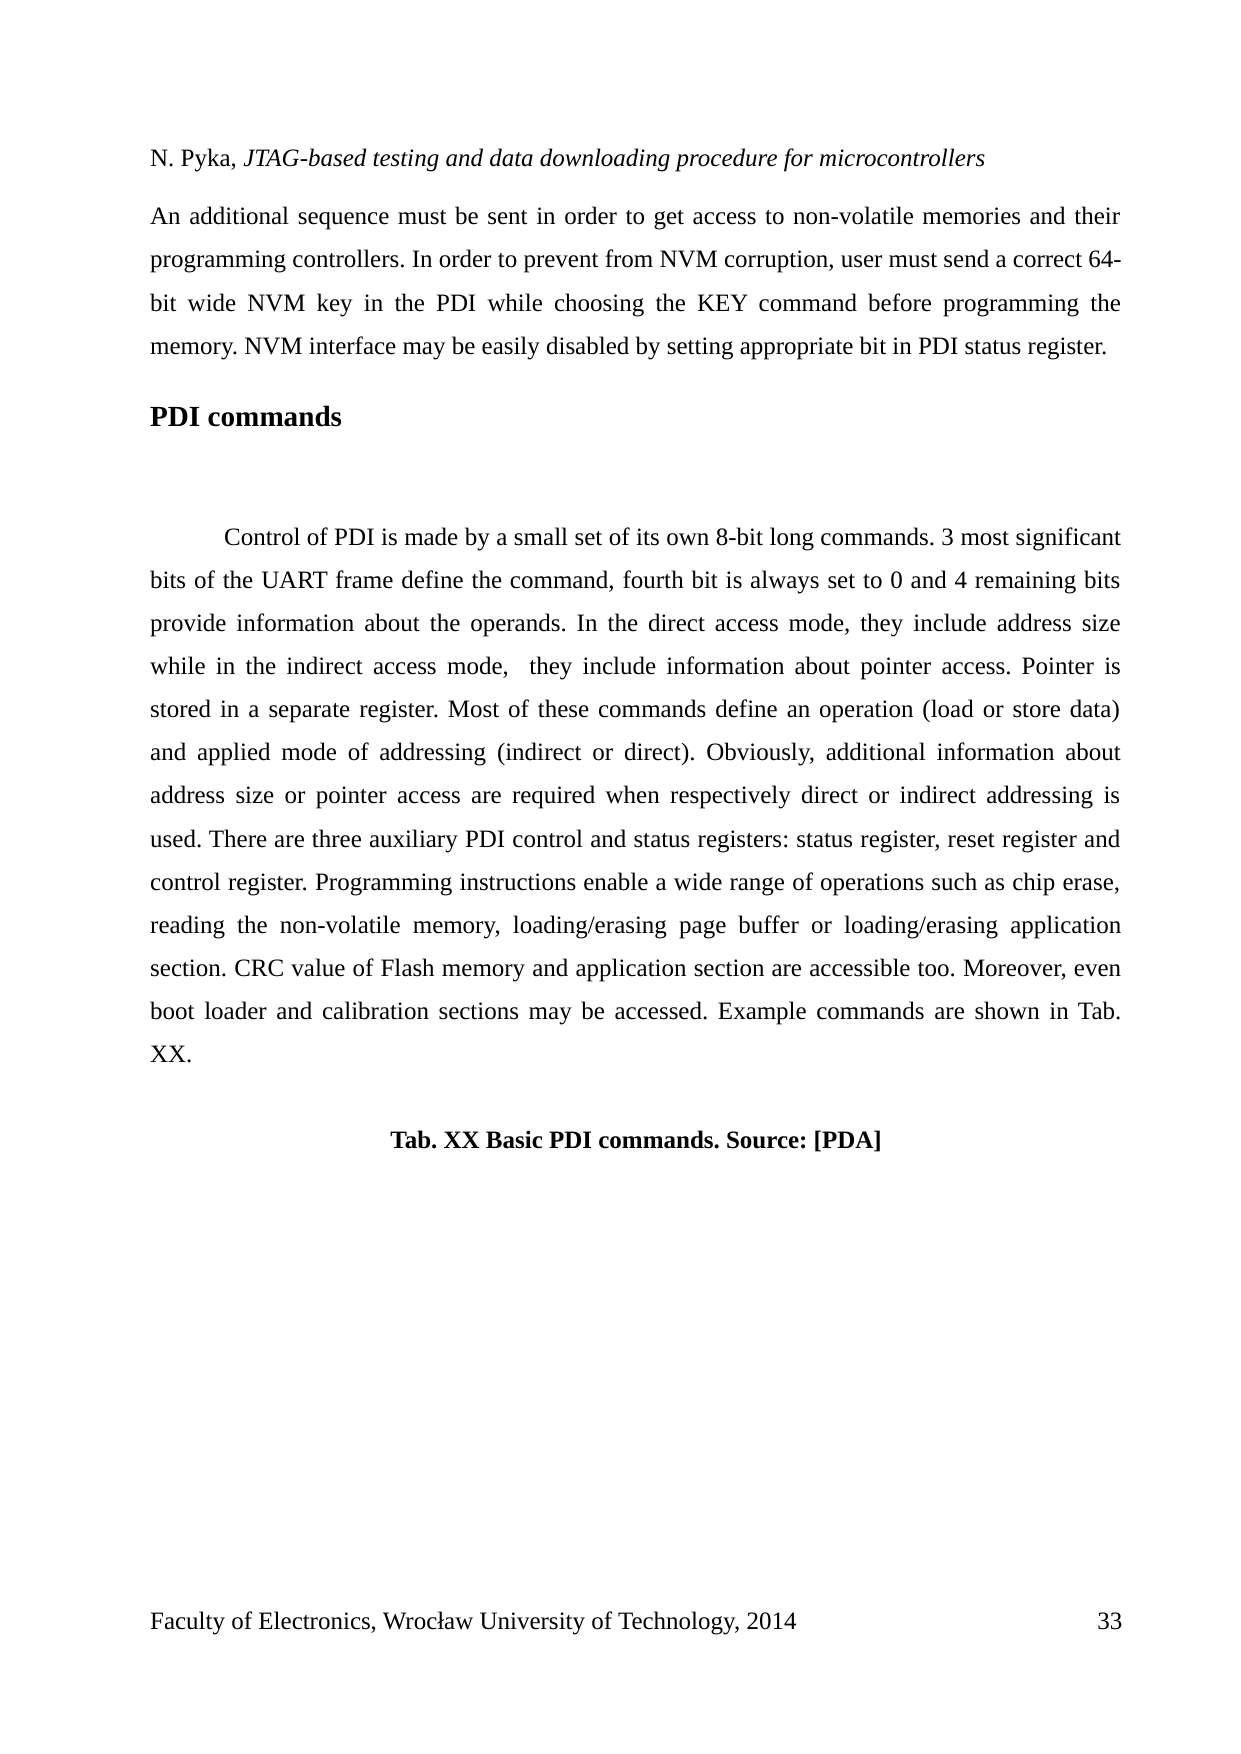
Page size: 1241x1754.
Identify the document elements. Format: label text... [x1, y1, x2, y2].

text Tab. XX Basic PDI commands. Source: [PDA] [150, 1126, 1122, 1154]
text An additional sequence must be sent in order to get access to non-volatile memories and their programming controllers. In order to prevent from NVM corruption, user must send a correct 64-bit wide NVM key in the PDI while choosing the KEY command before programming the memory. NVM interface may be easily disabled by setting appropriate bit in PDI status register. [150, 201, 1122, 359]
text Control of PDI is made by a small set of its own 8-bit long commands. 3 most significant bits of the UART frame define the command, fourth bit is always set to 0 and 4 remaining bits provide information about the operands. In the direct access mode, they include address size while in the indirect access mode, they include information about pointer access. Pointer is stored in a separate register. Most of these commands define an operation (load or store data) and applied mode of addressing (indirect or direct). Obviously, additional information about address size or pointer access are required when respectively direct or indirect addressing is used. There are three auxiliary PDI control and status registers: status register, reset register and control register. Programming instructions enable a wide range of operations such as chip erase, reading the non-volatile memory, loading/erasing page buffer or loading/erasing application section. CRC value of Flash memory and application section are accessible too. Moreover, even boot loader and calibration sections may be accessed. Example commands are shown in Tab. XX. [150, 522, 1122, 1068]
subtitle PDI commands [150, 399, 1122, 432]
